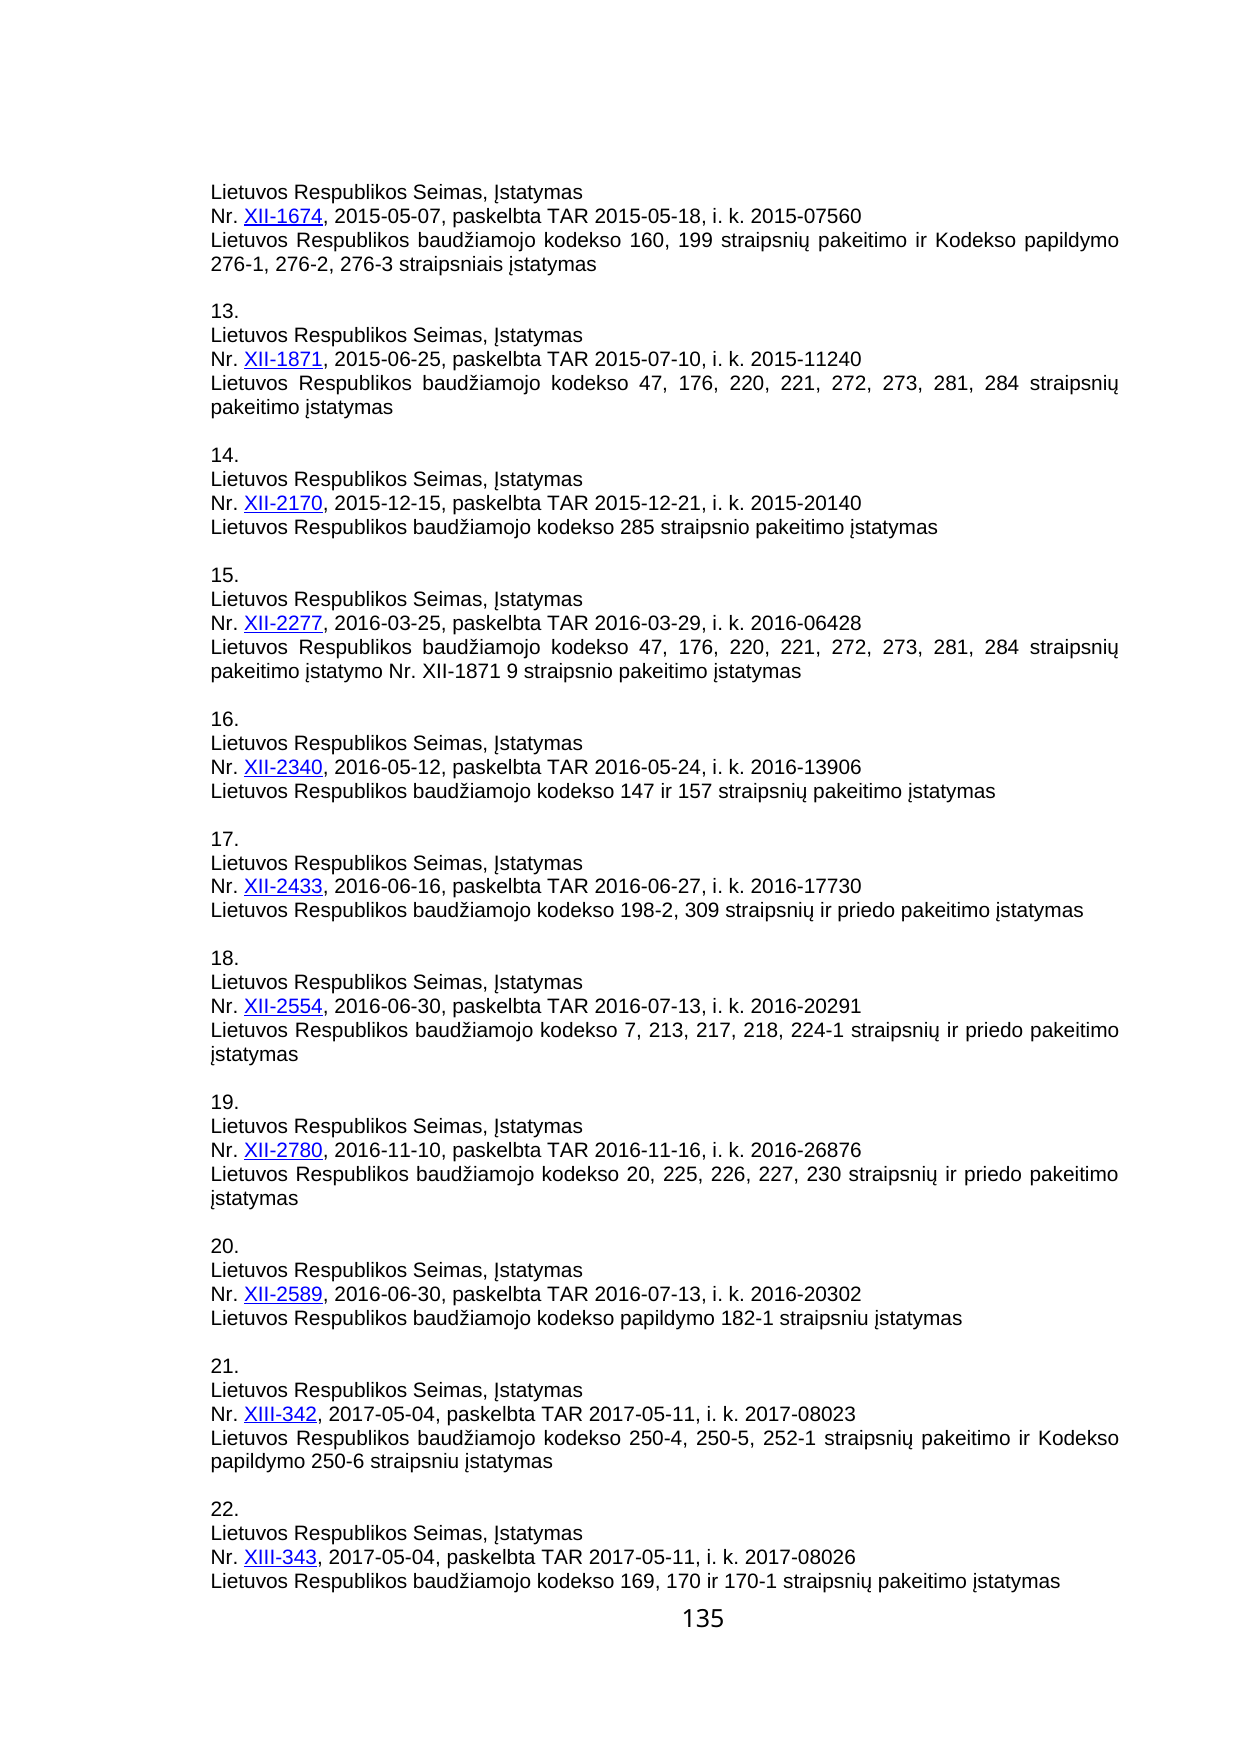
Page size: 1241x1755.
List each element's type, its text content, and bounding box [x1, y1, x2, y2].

text 16. [210, 707, 1120, 731]
text Lietuvos Respublikos Seimas, Įstatymas [210, 1258, 1120, 1282]
text Nr. XII-2433, 2016-06-16, paskelbta TAR 2016-06-27, i. k. 2016-17730 [210, 874, 1120, 898]
text Lietuvos Respublikos Seimas, Įstatymas [210, 1521, 1120, 1545]
text Lietuvos Respublikos baudžiamojo kodekso papildymo 182-1 straipsniu įstatymas [210, 1306, 1120, 1329]
text Nr. XIII-343, 2017-05-04, paskelbta TAR 2017-05-11, i. k. 2017-08026 [210, 1545, 1120, 1569]
text 17. [210, 826, 1120, 850]
text Nr. XII-2277, 2016-03-25, paskelbta TAR 2016-03-29, i. k. 2016-06428 [210, 611, 1120, 635]
text 15. [210, 563, 1120, 587]
text Lietuvos Respublikos baudžiamojo kodekso 20, 225, 226, 227, 230 straipsnių ir priedo pakeitimo įstatymas [210, 1162, 1120, 1210]
text Nr. XII-1674, 2015-05-07, paskelbta TAR 2015-05-18, i. k. 2015-07560 [210, 203, 1120, 227]
text Lietuvos Respublikos baudžiamojo kodekso 47, 176, 220, 221, 272, 273, 281, 284 straipsnių pakeitimo įstatymo Nr. XII-1871 9 straipsnio pakeitimo įstatymas [210, 635, 1120, 683]
text Lietuvos Respublikos Seimas, Įstatymas [210, 970, 1120, 994]
text Lietuvos Respublikos Seimas, Įstatymas [210, 1114, 1120, 1138]
text Lietuvos Respublikos Seimas, Įstatymas [210, 323, 1120, 347]
text Lietuvos Respublikos baudžiamojo kodekso 250-4, 250-5, 252-1 straipsnių pakeitimo ir Kodekso papildymo 250-6 straipsniu įstatymas [210, 1425, 1120, 1473]
text 13. [210, 299, 1120, 323]
text 20. [210, 1234, 1120, 1258]
text Lietuvos Respublikos Seimas, Įstatymas [210, 179, 1120, 203]
text Nr. XII-2780, 2016-11-10, paskelbta TAR 2016-11-16, i. k. 2016-26876 [210, 1138, 1120, 1162]
text Nr. XII-2554, 2016-06-30, paskelbta TAR 2016-07-13, i. k. 2016-20291 [210, 994, 1120, 1018]
text Lietuvos Respublikos Seimas, Įstatymas [210, 467, 1120, 491]
text 14. [210, 443, 1120, 467]
text 22. [210, 1497, 1120, 1521]
text 21. [210, 1353, 1120, 1377]
text Lietuvos Respublikos Seimas, Įstatymas [210, 731, 1120, 754]
text Nr. XII-2589, 2016-06-30, paskelbta TAR 2016-07-13, i. k. 2016-20302 [210, 1282, 1120, 1306]
text Lietuvos Respublikos Seimas, Įstatymas [210, 1377, 1120, 1401]
text Lietuvos Respublikos Seimas, Įstatymas [210, 850, 1120, 874]
text Lietuvos Respublikos baudžiamojo kodekso 160, 199 straipsnių pakeitimo ir Kodekso papildymo 276-1, 276-2, 276-3 straipsniais įstatymas [210, 227, 1120, 275]
text Nr. XIII-342, 2017-05-04, paskelbta TAR 2017-05-11, i. k. 2017-08023 [210, 1401, 1120, 1425]
text Nr. XII-2340, 2016-05-12, paskelbta TAR 2016-05-24, i. k. 2016-13906 [210, 754, 1120, 778]
text Lietuvos Respublikos baudžiamojo kodekso 7, 213, 217, 218, 224-1 straipsnių ir priedo pakeitimo įstatymas [210, 1018, 1120, 1066]
text Lietuvos Respublikos Seimas, Įstatymas [210, 587, 1120, 611]
text Lietuvos Respublikos baudžiamojo kodekso 169, 170 ir 170-1 straipsnių pakeitimo įstatymas [210, 1569, 1120, 1593]
text Lietuvos Respublikos baudžiamojo kodekso 147 ir 157 straipsnių pakeitimo įstatymas [210, 778, 1120, 802]
text Lietuvos Respublikos baudžiamojo kodekso 47, 176, 220, 221, 272, 273, 281, 284 straipsnių pakeitimo įstatymas [210, 371, 1120, 419]
text Lietuvos Respublikos baudžiamojo kodekso 198-2, 309 straipsnių ir priedo pakeitimo įstatymas [210, 898, 1120, 922]
text 18. [210, 946, 1120, 970]
text 19. [210, 1090, 1120, 1114]
text Nr. XII-2170, 2015-12-15, paskelbta TAR 2015-12-21, i. k. 2015-20140 [210, 491, 1120, 515]
text Lietuvos Respublikos baudžiamojo kodekso 285 straipsnio pakeitimo įstatymas [210, 515, 1120, 539]
text Nr. XII-1871, 2015-06-25, paskelbta TAR 2015-07-10, i. k. 2015-11240 [210, 347, 1120, 371]
